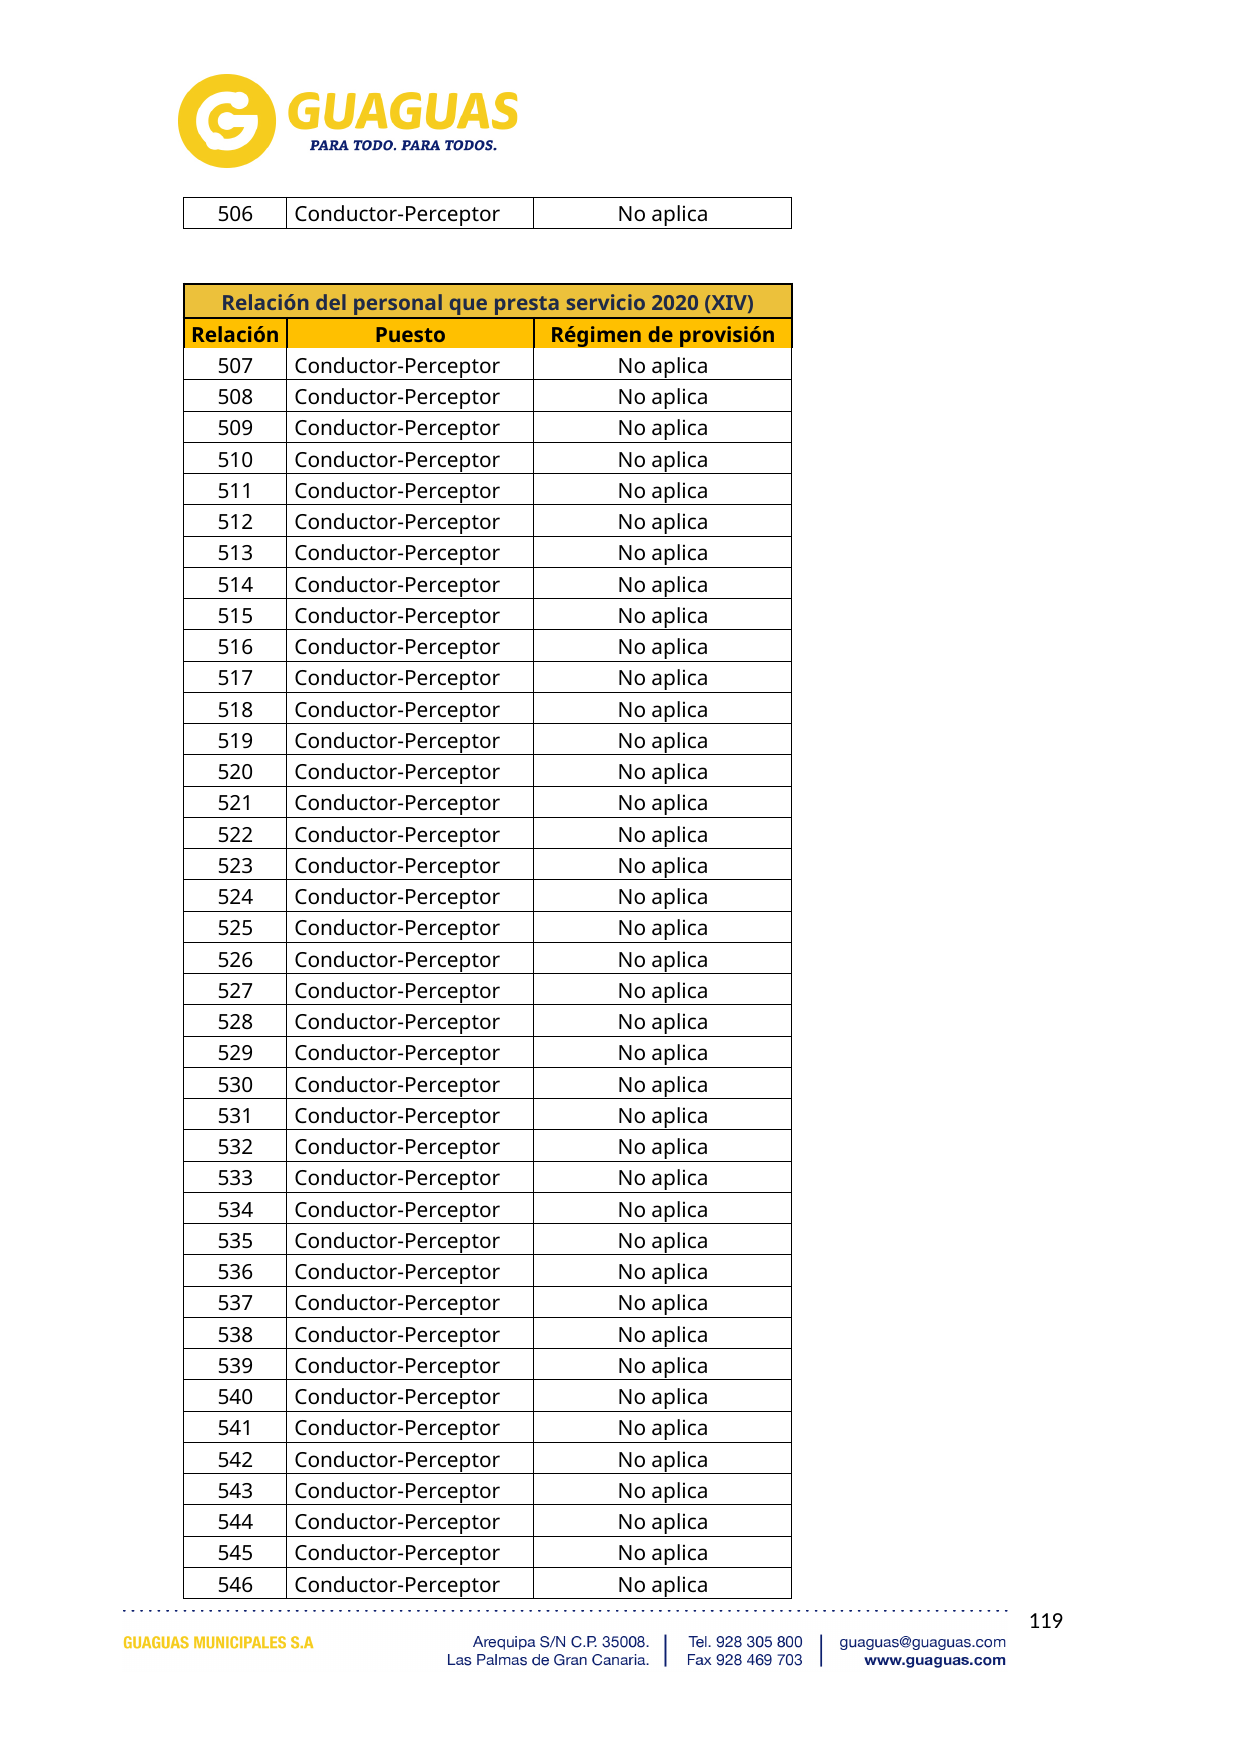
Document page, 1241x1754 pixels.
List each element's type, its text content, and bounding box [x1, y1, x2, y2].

table_cell Conductor-Perceptor [287, 1349, 533, 1379]
table_cell 543 [184, 1474, 286, 1504]
table_cell Conductor-Perceptor [287, 380, 533, 411]
table_cell 513 [184, 537, 286, 567]
table_cell Conductor-Perceptor [287, 787, 533, 817]
table_cell 521 [184, 787, 286, 817]
table_cell No aplica [534, 1318, 791, 1348]
table_cell No aplica [534, 1193, 791, 1223]
table_cell No aplica [534, 1380, 791, 1411]
table_header Relación del personal que presta servicio 2020 (XIV) [185, 285, 791, 317]
table_cell 532 [184, 1130, 286, 1161]
table_cell No aplica [534, 198, 791, 228]
table_cell No aplica [534, 537, 791, 567]
table_cell 541 [184, 1412, 286, 1442]
table_cell Conductor-Perceptor [287, 1474, 533, 1504]
table_cell Conductor-Perceptor [287, 1255, 533, 1286]
table_cell Conductor-Perceptor [287, 443, 533, 473]
table_cell 515 [184, 599, 286, 629]
table_cell No aplica [534, 693, 791, 723]
table_cell No aplica [534, 1099, 791, 1129]
table_cell 529 [184, 1037, 286, 1067]
table_cell 539 [184, 1349, 286, 1379]
table_cell No aplica [534, 380, 791, 411]
table_cell Conductor-Perceptor [287, 505, 533, 536]
table_cell 510 [184, 443, 286, 473]
table_cell No aplica [534, 1474, 791, 1504]
table_cell 530 [184, 1068, 286, 1098]
table_cell Conductor-Perceptor [287, 1505, 533, 1536]
table_cell No aplica [534, 1068, 791, 1098]
table_cell No aplica [534, 1255, 791, 1286]
table_cell No aplica [534, 943, 791, 973]
table_cell Conductor-Perceptor [287, 880, 533, 911]
table_cell Conductor-Perceptor [287, 693, 533, 723]
table_cell No aplica [534, 1349, 791, 1379]
table_cell Relación [185, 319, 286, 348]
table_cell Conductor-Perceptor [287, 1130, 533, 1161]
table_cell 531 [184, 1099, 286, 1129]
table_cell 507 [184, 348, 286, 379]
table_cell Conductor-Perceptor [287, 662, 533, 692]
table_cell No aplica [534, 412, 791, 442]
table_cell No aplica [534, 1287, 791, 1317]
table_cell No aplica [534, 974, 791, 1004]
table_cell 544 [184, 1505, 286, 1536]
table_cell 522 [184, 818, 286, 848]
table_cell 516 [184, 630, 286, 661]
table_cell 519 [184, 724, 286, 754]
table_cell No aplica [534, 505, 791, 536]
table_cell No aplica [534, 1162, 791, 1192]
table_cell Conductor-Perceptor [287, 537, 533, 567]
table_cell 545 [184, 1537, 286, 1567]
table_cell 542 [184, 1443, 286, 1473]
table_cell Conductor-Perceptor [287, 974, 533, 1004]
table_cell 509 [184, 412, 286, 442]
table_cell Conductor-Perceptor [287, 348, 533, 379]
table_cell 538 [184, 1318, 286, 1348]
table_cell Régimen de provisión [535, 319, 791, 348]
table_cell Conductor-Perceptor [287, 1380, 533, 1411]
table_cell No aplica [534, 1568, 791, 1598]
table_cell No aplica [534, 1037, 791, 1067]
table_cell 524 [184, 880, 286, 911]
table_cell 525 [184, 912, 286, 942]
table_cell No aplica [534, 880, 791, 911]
table_cell Conductor-Perceptor [287, 1068, 533, 1098]
table_cell No aplica [534, 630, 791, 661]
table_cell 508 [184, 380, 286, 411]
table_cell Conductor-Perceptor [287, 1287, 533, 1317]
table_cell 533 [184, 1162, 286, 1192]
table_cell 511 [184, 474, 286, 504]
table_cell Conductor-Perceptor [287, 1412, 533, 1442]
table_cell Conductor-Perceptor [287, 1005, 533, 1036]
table_cell Conductor-Perceptor [287, 412, 533, 442]
table_cell Conductor-Perceptor [287, 1162, 533, 1192]
table_cell Conductor-Perceptor [287, 1443, 533, 1473]
table_cell No aplica [534, 724, 791, 754]
table_cell 528 [184, 1005, 286, 1036]
table_cell Conductor-Perceptor [287, 599, 533, 629]
table_cell Conductor-Perceptor [287, 1099, 533, 1129]
table_cell No aplica [534, 1224, 791, 1254]
table_cell 536 [184, 1255, 286, 1286]
table_cell 506 [184, 198, 286, 228]
table_cell 535 [184, 1224, 286, 1254]
table_cell No aplica [534, 1537, 791, 1567]
table_cell 512 [184, 505, 286, 536]
table_cell No aplica [534, 818, 791, 848]
table_cell No aplica [534, 1005, 791, 1036]
table_cell Conductor-Perceptor [287, 1224, 533, 1254]
table_cell 546 [184, 1568, 286, 1598]
table_cell 518 [184, 693, 286, 723]
table_cell Conductor-Perceptor [287, 1037, 533, 1067]
table_cell 537 [184, 1287, 286, 1317]
table_cell 526 [184, 943, 286, 973]
table_cell No aplica [534, 755, 791, 786]
table_cell No aplica [534, 568, 791, 598]
table_cell Conductor-Perceptor [287, 1318, 533, 1348]
table_cell 523 [184, 849, 286, 879]
table_cell No aplica [534, 787, 791, 817]
table_cell Conductor-Perceptor [287, 630, 533, 661]
table_cell 527 [184, 974, 286, 1004]
table_cell No aplica [534, 912, 791, 942]
table_cell No aplica [534, 348, 791, 379]
table_cell Puesto [288, 319, 533, 348]
table_cell No aplica [534, 474, 791, 504]
table_cell Conductor-Perceptor [287, 943, 533, 973]
table_cell No aplica [534, 849, 791, 879]
table_cell Conductor-Perceptor [287, 755, 533, 786]
table_cell 534 [184, 1193, 286, 1223]
table_cell No aplica [534, 1443, 791, 1473]
table_cell Conductor-Perceptor [287, 849, 533, 879]
table_cell Conductor-Perceptor [287, 1568, 533, 1598]
table_cell No aplica [534, 599, 791, 629]
table_cell No aplica [534, 443, 791, 473]
table_cell Conductor-Perceptor [287, 568, 533, 598]
table_cell No aplica [534, 1130, 791, 1161]
table_cell Conductor-Perceptor [287, 818, 533, 848]
table_cell Conductor-Perceptor [287, 1193, 533, 1223]
table_cell Conductor-Perceptor [287, 474, 533, 504]
table_cell 540 [184, 1380, 286, 1411]
table_cell 517 [184, 662, 286, 692]
table_cell Conductor-Perceptor [287, 198, 533, 228]
table_cell 514 [184, 568, 286, 598]
table_cell Conductor-Perceptor [287, 912, 533, 942]
table_cell Conductor-Perceptor [287, 1537, 533, 1567]
table_cell No aplica [534, 1412, 791, 1442]
table_cell No aplica [534, 1505, 791, 1536]
table_cell Conductor-Perceptor [287, 724, 533, 754]
table_cell No aplica [534, 662, 791, 692]
table_cell 520 [184, 755, 286, 786]
